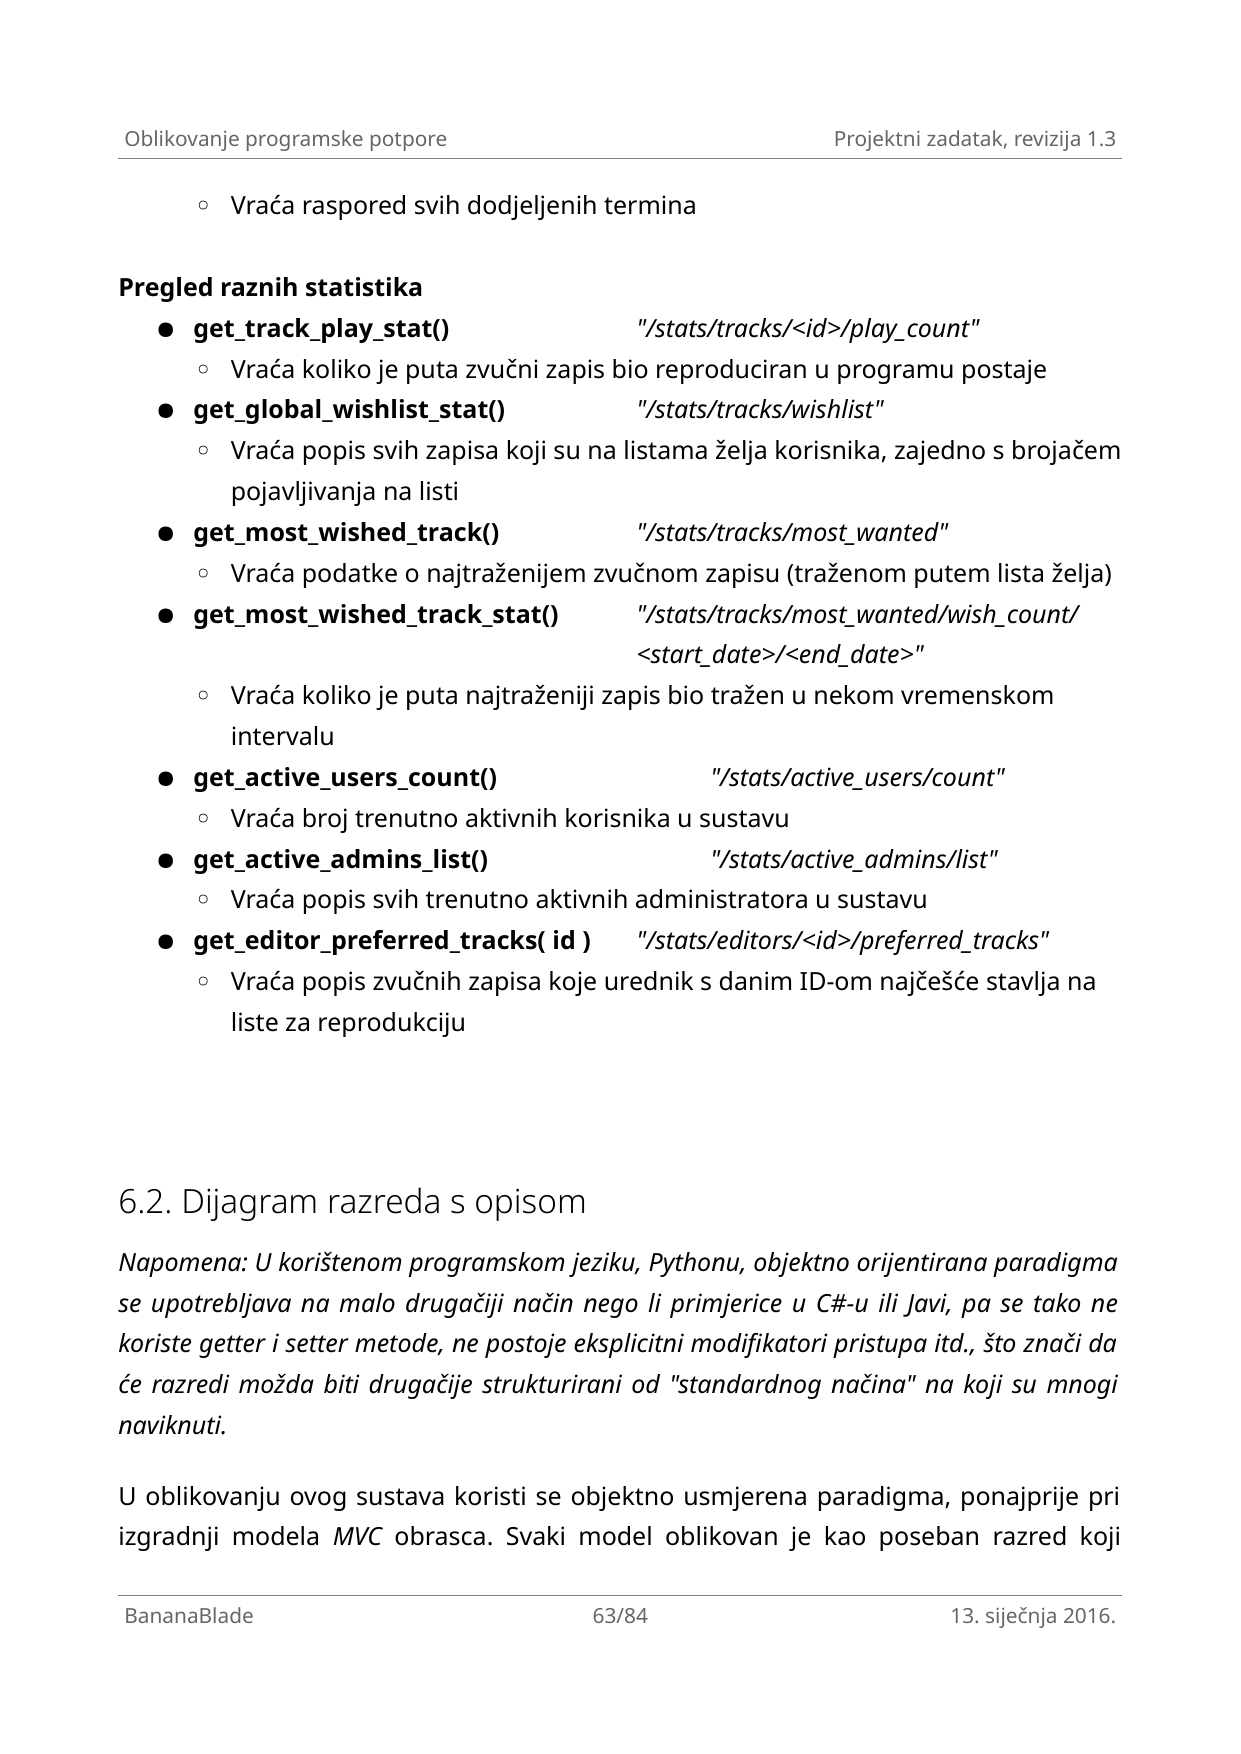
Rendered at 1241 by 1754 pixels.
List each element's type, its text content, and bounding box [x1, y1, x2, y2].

list get_track_play_stat() "/stats/tracks/<id>/play_count" [156, 311, 1122, 344]
list Vraća popis zvučnih zapisa koje urednik s danim ID-om najčešće stavlja na liste za reprodukciju [193, 964, 1122, 1039]
list Vraća podatke o najtraženijem zvučnom zapisu (traženom putem lista želja) [193, 556, 1122, 589]
list Vraća koliko je puta zvučni zapis bio reproduciran u programu postaje [193, 351, 1122, 385]
list get_global_wishlist_stat() "/stats/tracks/wishlist" [156, 392, 1122, 426]
list get_active_users_count() "/stats/active_users/count" [156, 760, 1122, 794]
text Pregled raznih statistika [118, 270, 1122, 304]
list Vraća broj trenutno aktivnih korisnika u sustavu [193, 801, 1122, 834]
list Vraća koliko je puta najtraženiji zapis bio tražen u nekom vremenskom intervalu [193, 678, 1122, 753]
list get_most_wished_track_stat() "/stats/tracks/most_wanted/wish_count/ <start_date>/<end_date>" [156, 596, 1122, 671]
text U oblikovanju ovog sustava koristi se objektno usmjerena paradigma, ponajprije pri izgradnji modela MVC obrasca. Svaki model oblikovan je kao poseban razred koji [118, 1478, 1122, 1553]
list Vraća popis svih zapisa koji su na listama želja korisnika, zajedno s brojačem pojavljivanja na listi [193, 433, 1122, 508]
list Vraća raspored svih dodjeljenih termina [193, 188, 1122, 222]
list Vraća popis svih trenutno aktivnih administratora u sustavu [193, 882, 1122, 916]
text Napomena: U korištenom programskom jeziku, Pythonu, objektno orijentirana paradigma se upotrebljava na malo drugačiji način nego li primjerice u C#-u ili Javi, pa se tako ne koriste getter i setter metode, ne postoje eksplicitni modifikatori pristupa itd., što znači da će razredi možda biti drugačije strukturirani od "standardnog načina" na koji su mnogi naviknuti. [118, 1244, 1122, 1442]
list get_editor_preferred_tracks( id ) "/stats/editors/<id>/preferred_tracks" [156, 923, 1122, 957]
list get_active_admins_list() "/stats/active_admins/list" [156, 841, 1122, 875]
subtitle 6.2. Dijagram razreda s opisom [118, 1177, 1122, 1223]
list get_most_wished_track() "/stats/tracks/most_wanted" [156, 515, 1122, 549]
